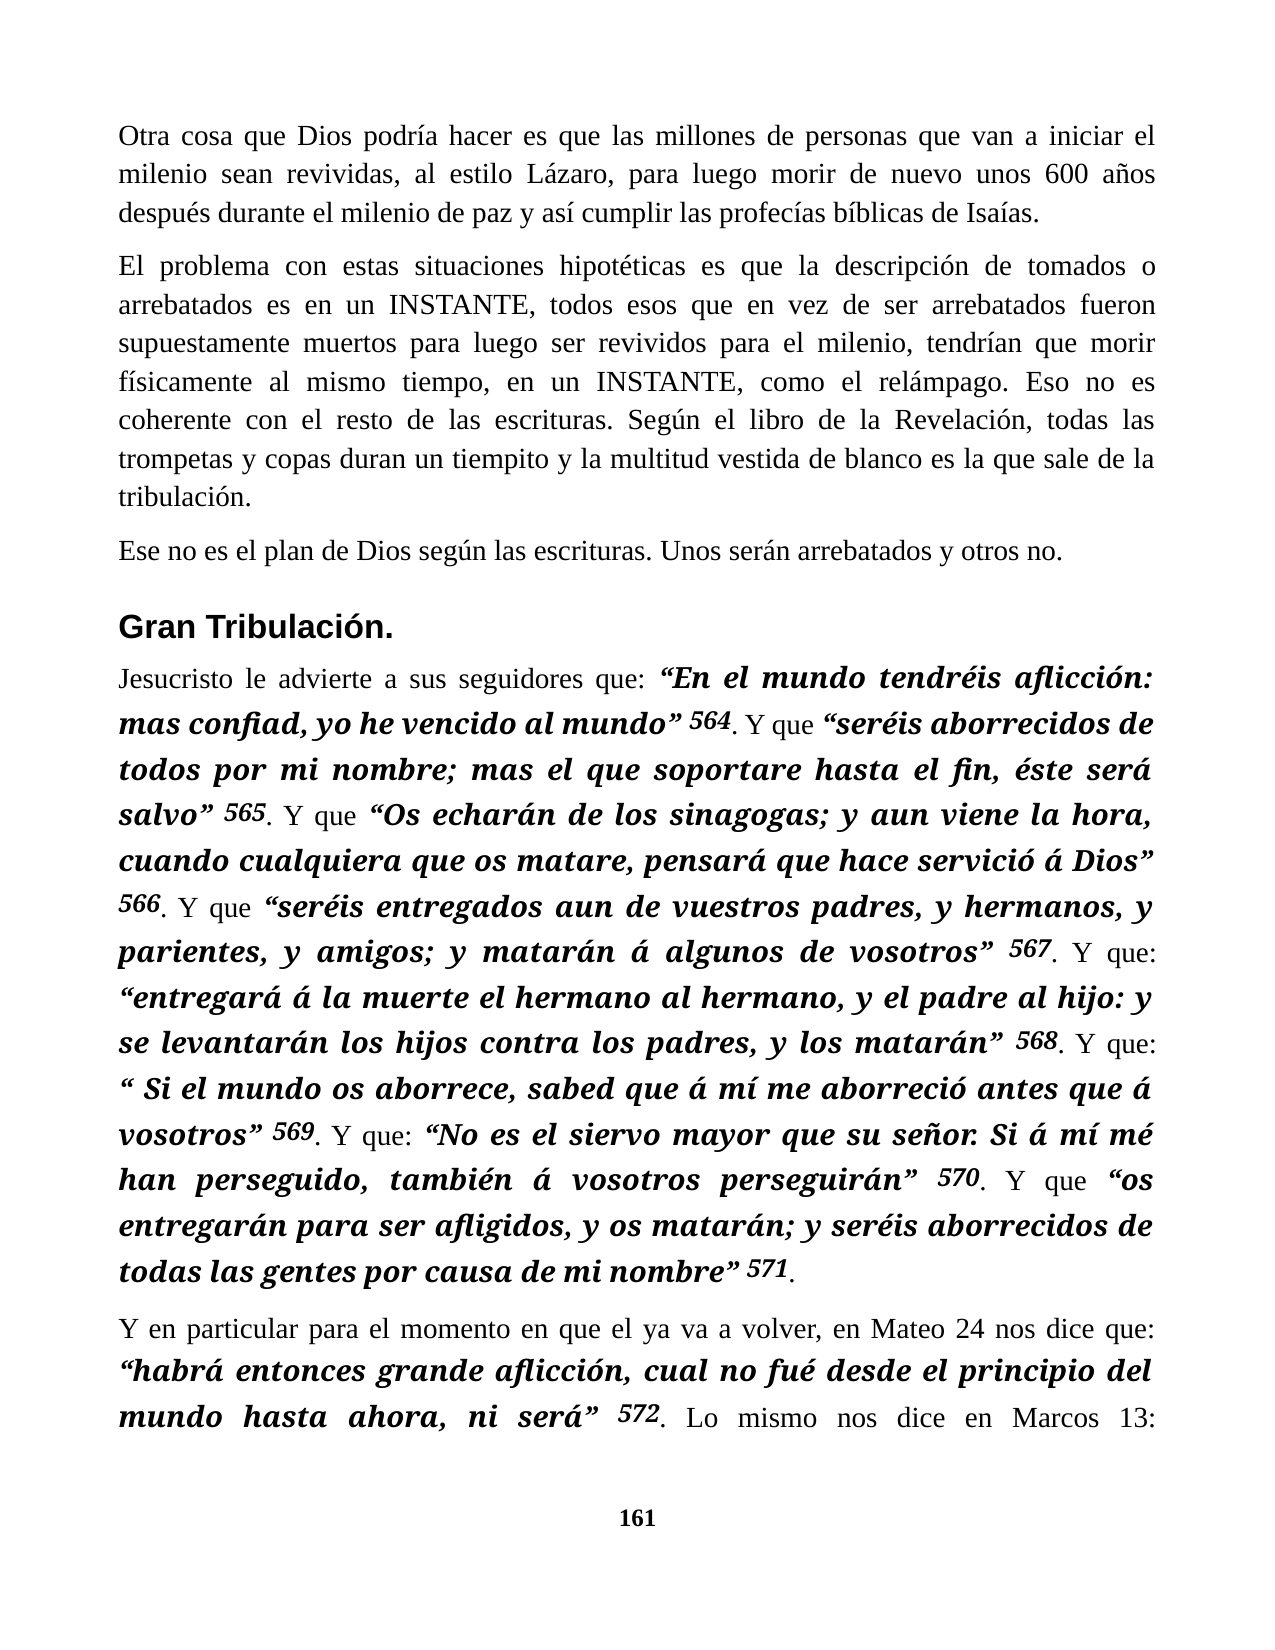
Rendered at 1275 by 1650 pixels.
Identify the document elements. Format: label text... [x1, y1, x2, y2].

text Ese no es el plan de Dios según las escrituras. Unos serán arrebatados y otros no. [118, 533, 1157, 566]
text Otra cosa que Dios podría hacer es que las millones de personas que van a iniciar el milenio sean revividas, al estilo Lázaro, para luego morir de nuevo unos 600 años después durante el milenio de paz y así cumplir las profecías bíblicas de Isaías. [118, 118, 1157, 229]
text El problema con estas situaciones hipotéticas es que la descripción de tomados o arrebatados es en un INSTANTE, todos esos que en vez de ser arrebatados fueron supuestamente muertos para luego ser revividos para el milenio, tendrían que morir físicamente al mismo tiempo, en un INSTANTE, como el relámpago. Eso no es coherente con el resto de las escrituras. Según el libro de la Revelación, todas las trompetas y copas duran un tiempito y la multitud vestida de blanco es la que sale de la tribulación. [118, 248, 1157, 513]
text Y en particular para el momento en que el ya va a volver, en Mateo 24 nos dice que: “habrá entonces grande aflicción, cual no fué desde el principio del mundo hasta ahora, ni será” . Lo mismo nos dice en Marcos 13: [118, 1311, 1157, 1436]
subtitle Gran Tribulación. [118, 607, 1157, 645]
text Jesucristo le advierte a sus seguidores que: “En el mundo tendréis aflicción: mas confiad, yo he vencido al mundo” . Y que “seréis aborrecidos de todos por mi nombre; mas el que soportare hasta el fin, éste será salvo” . Y que “Os echarán de los sinagogas; y aun viene la hora, cuando cualquiera que os matare, pensará que hace servició á Dios” . Y que “seréis entregados aun de vuestros padres, y hermanos, y parientes, y amigos; y matarán á algunos de vosotros” . Y que: “entregará á la muerte el hermano al hermano, y el padre al hijo: y se levantarán los hijos contra los padres, y los matarán” . Y que: “ Si el mundo os aborrece, sabed que á mí me aborreció antes que á vosotros” . Y que: “No es el siervo mayor que su señor. Si á mí mé han perseguido, también á vosotros perseguirán” . Y que “os entregarán para ser afligidos, y os matarán; y seréis aborrecidos de todas las gentes por causa de mi nombre” . [118, 658, 1157, 1291]
